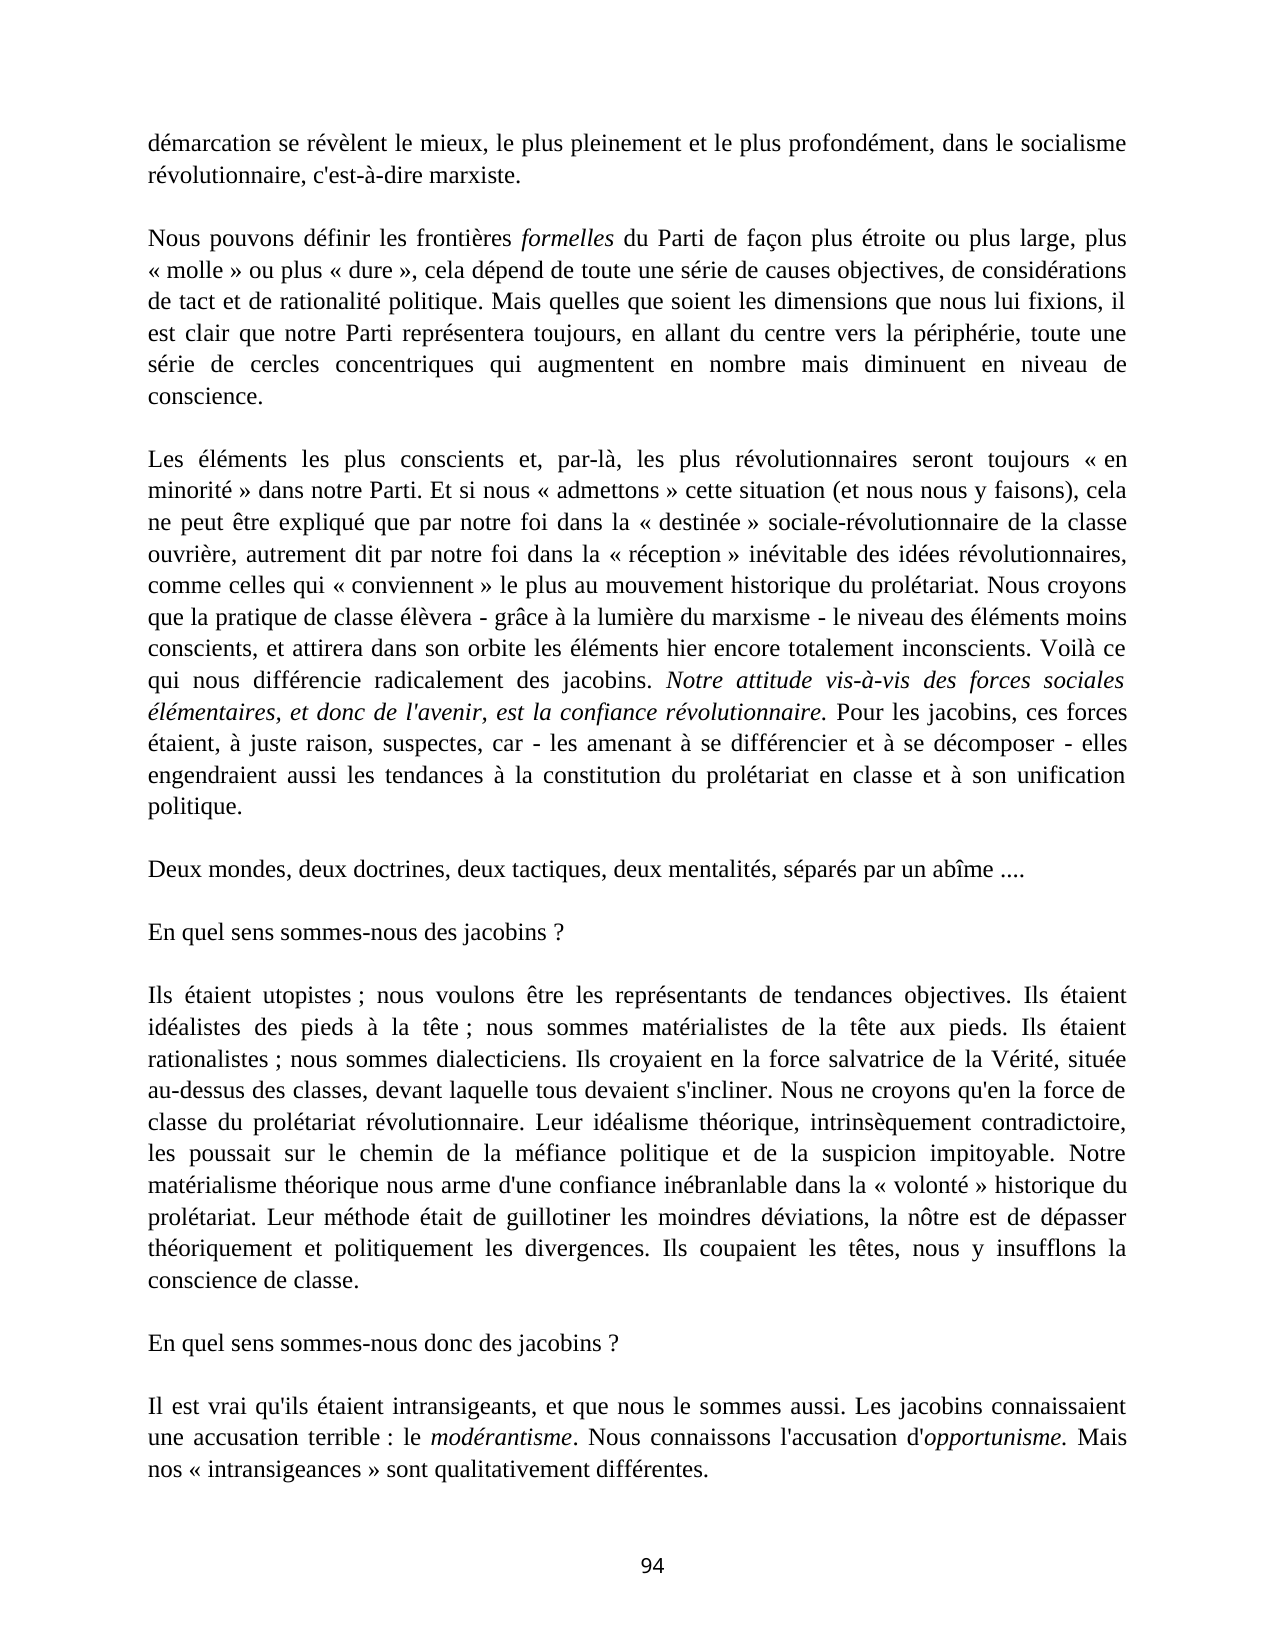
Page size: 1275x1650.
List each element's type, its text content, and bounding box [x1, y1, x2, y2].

text Il est vrai qu'ils étaient intransigeants, et que nous le sommes aussi. Les jacobins connaissaient une accusation terrible : le modérantisme. Nous connaissons l'accusation d'opportunisme. Mais nos « intransigeances » sont qualitativement différentes. [148, 1391, 1127, 1483]
text En quel sens sommes-nous des jacobins ? [148, 917, 1127, 946]
text Ils étaient utopistes ; nous voulons être les représentants de tendances objectives. Ils étaient idéalistes des pieds à la tête ; nous sommes matérialistes de la tête aux pieds. Ils étaient rationalistes ; nous sommes dialecticiens. Ils croyaient en la force salvatrice de la Vérité, située au-dessus des classes, devant laquelle tous devaient s'incliner. Nous ne croyons qu'en la force de classe du prolétariat révolutionnaire. Leur idéalisme théorique, intrinsèquement contradictoire, les poussait sur le chemin de la méfiance politique et de la suspicion impitoyable. Notre matérialisme théorique nous arme d'une confiance inébranlable dans la « volonté » historique du prolétariat. Leur méthode était de guillotiner les moindres déviations, la nôtre est de dépasser théoriquement et politiquement les divergences. Ils coupaient les têtes, nous y insufflons la conscience de classe. [148, 981, 1127, 1293]
text Deux mondes, deux doctrines, deux tactiques, deux mentalités, séparés par un abîme .... [148, 854, 1127, 883]
text Nous pouvons définir les frontières formelles du Parti de façon plus étroite ou plus large, plus « molle » ou plus « dure », cela dépend de toute une série de causes objectives, de considérations de tact et de rationalité politique. Mais quelles que soient les dimensions que nous lui fixions, il est clair que notre Parti représentera toujours, en allant du centre vers la périphérie, toute une série de cercles concentriques qui augmentent en nombre mais diminuent en niveau de conscience. [148, 223, 1127, 410]
text démarcation se révèlent le mieux, le plus pleinement et le plus profondément, dans le socialisme révolutionnaire, c'est-à-dire marxiste. [148, 128, 1127, 189]
text En quel sens sommes-nous donc des jacobins ? [148, 1328, 1127, 1357]
text Les éléments les plus conscients et, par-là, les plus révolutionnaires seront toujours « en minorité » dans notre Parti. Et si nous « admet­tons » cette situation (et nous nous y faisons), cela ne peut être expliqué que par notre foi dans la « destinée » sociale-révolutionnaire de la classe ouvrière, autrement dit par notre foi dans la « réception » inévitable des idées révolutionnaires, comme celles qui « conviennent » le plus au mouvement historique du prolétariat. Nous croyons que la pratique de classe élèvera ‑ grâce à la lumière du marxisme ‑ le niveau des éléments moins conscients, et attirera dans son orbite les éléments hier encore totalement inconscients. Voilà ce qui nous différencie radicalement des jacobins. Notre attitude vis-à-vis des forces sociales élémentaires, et donc de l'avenir, est la confiance révolutionnaire. Pour les jacobins, ces forces étaient, à juste raison, suspectes, car ‑ les amenant à se différencier et à se décomposer ‑ elles engendraient aussi les tendances à la constitution du prolétariat en classe et à son unification politique. [148, 444, 1127, 820]
